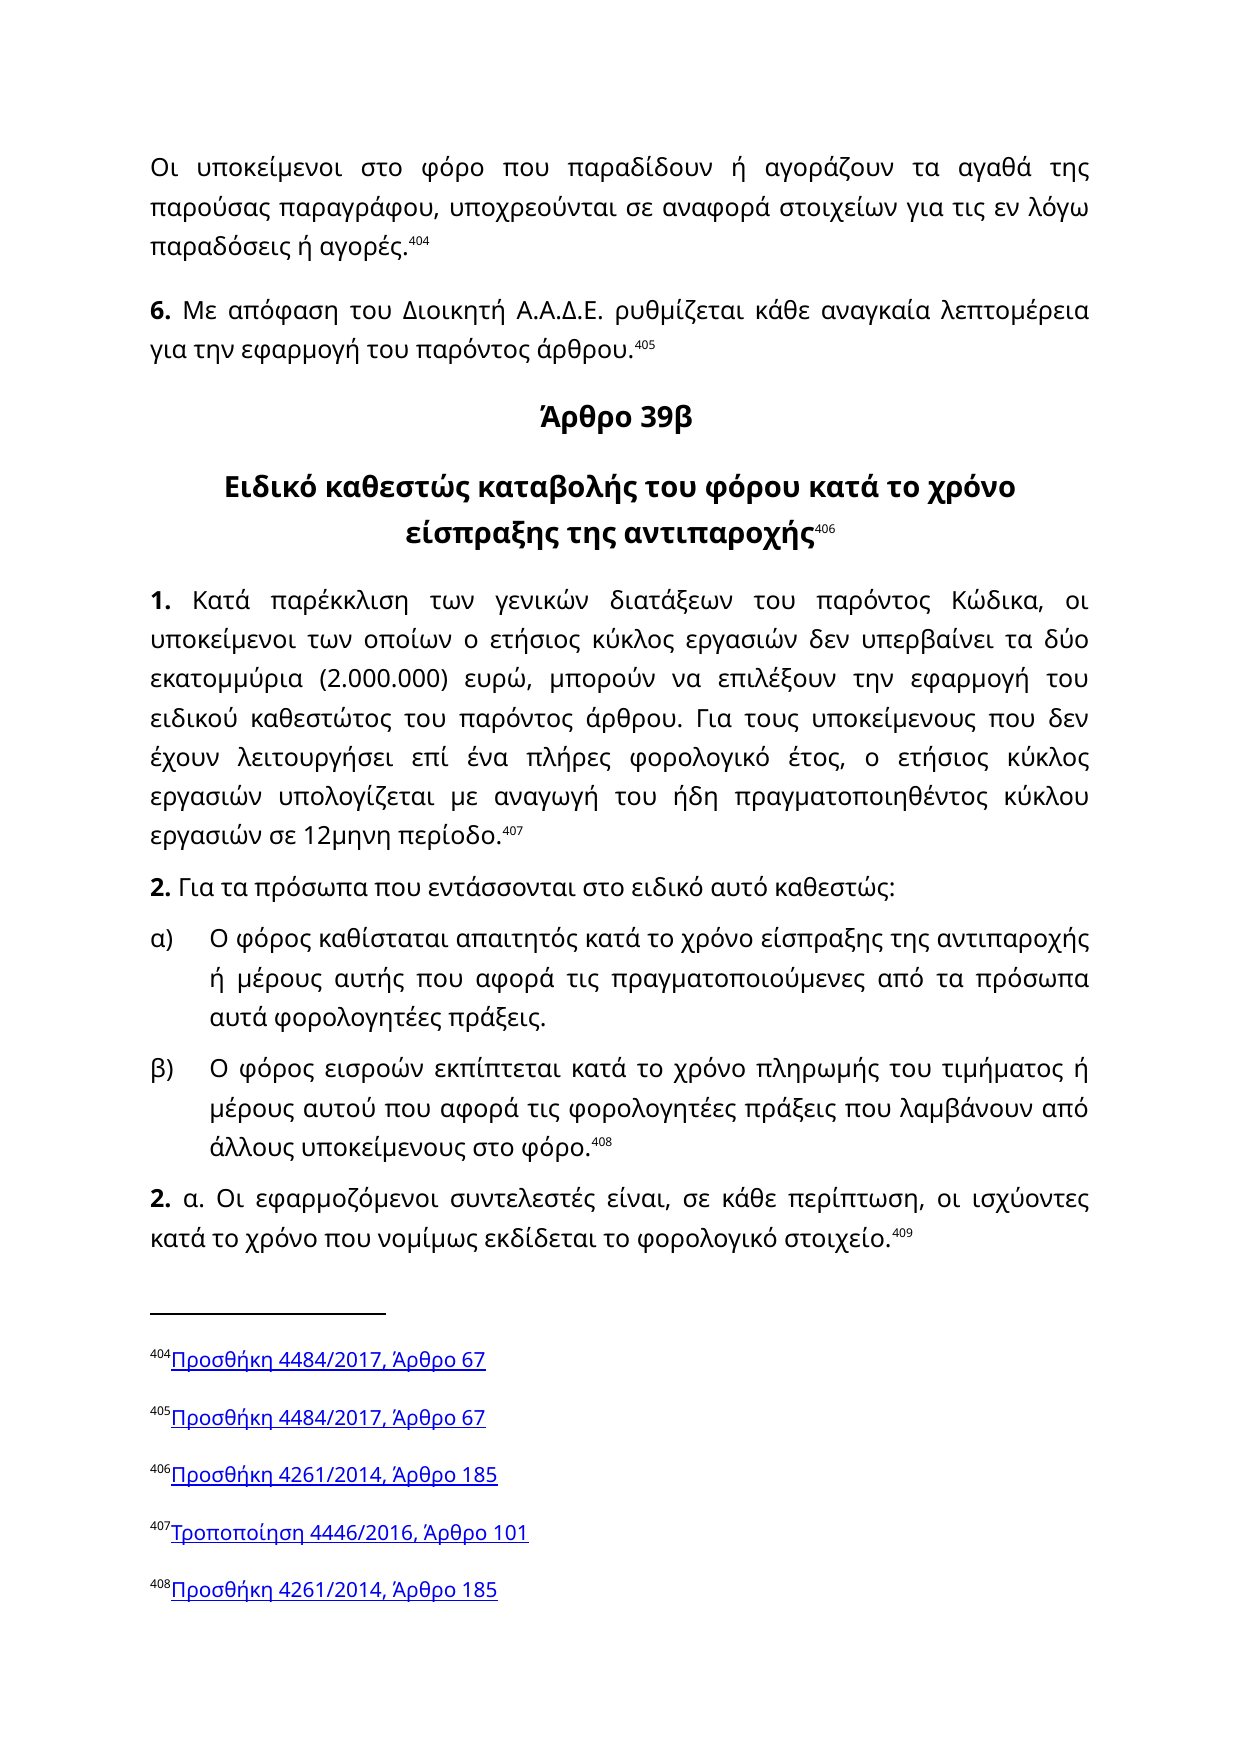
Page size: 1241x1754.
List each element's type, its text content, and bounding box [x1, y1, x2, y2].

text 2. Για τα πρόσωπα που εντάσσονται στο ειδικό αυτό καθεστώς: [150, 869, 1090, 903]
text Τροποποίηση 4446/2016, Άρθρο 101 [150, 1518, 1090, 1546]
text 1. Κατά παρέκκλιση των γενικών διατάξεων του παρόντος Κώδικα, οι υποκείμενοι των οποίων ο ετήσιος κύκλος εργασιών δεν υπερβαίνει τα δύο εκατομμύρια (2.000.000) ευρώ, μπορούν να επιλέξουν την εφαρμογή του ειδικού καθεστώτος του παρόντος άρθρου. Για τους υποκείμενους που δεν έχουν λειτουργήσει επί ένα πλήρες φορολογικό έτος, ο ετήσιος κύκλος εργασιών υπολογίζεται με αναγωγή του ήδη πραγματοποιηθέντος κύκλου εργασιών σε 12μηνη περίοδο. [150, 583, 1090, 852]
text Οι υποκείµενοι στο φόρο που παραδίδουν ή αγοράζουν τα αγαθά της παρούσας παραγράφου, υποχρεούνται σε αναφορά στοιχείων για τις εν λόγω παραδόσεις ή αγορές. [150, 150, 1090, 262]
text Προσθήκη 4484/2017, Άρθρο 67 [150, 1345, 1090, 1373]
subtitle Άρθρο 39β [150, 396, 1090, 436]
text 2. α. Οι εφαρμοζόμενοι συντελεστές είναι, σε κάθε περίπτωση, οι ισχύοντες κατά το χρόνο που νομίμως εκδίδεται το φορολογικό στοιχείο. [150, 1181, 1090, 1254]
text Προσθήκη 4261/2014, Άρθρο 185 [150, 1576, 1090, 1604]
text 6. Με απόφαση του Διοικητή Α.Α.Δ.Ε. ρυθµίζεται κάθε αναγκαία λεπτοµέρεια για την εφαρµογή του παρόντος άρθρου. [150, 292, 1090, 366]
list β) Ο φόρος εισροών εκπίπτεται κατά το χρόνο πληρωμής του τιμήματος ή μέρους αυτού που αφορά τις φορολογητέες πράξεις που λαμβάνουν από άλλους υποκείμενους στο φόρο. [150, 1051, 1090, 1163]
text Προσθήκη 4261/2014, Άρθρο 185 [150, 1460, 1090, 1489]
list α) Ο φόρος καθίσταται απαιτητός κατά το χρόνο είσπραξης της αντιπαροχής ή μέρους αυτής που αφορά τις πραγματοποιούμενες από τα πρόσωπα αυτά φορολογητέες πράξεις. [150, 921, 1090, 1033]
subtitle Ειδικό καθεστώς καταβολής του φόρου κατά το χρόνο είσπραξης της αντιπαροχής [150, 466, 1090, 552]
text Προσθήκη 4484/2017, Άρθρο 67 [150, 1403, 1090, 1431]
